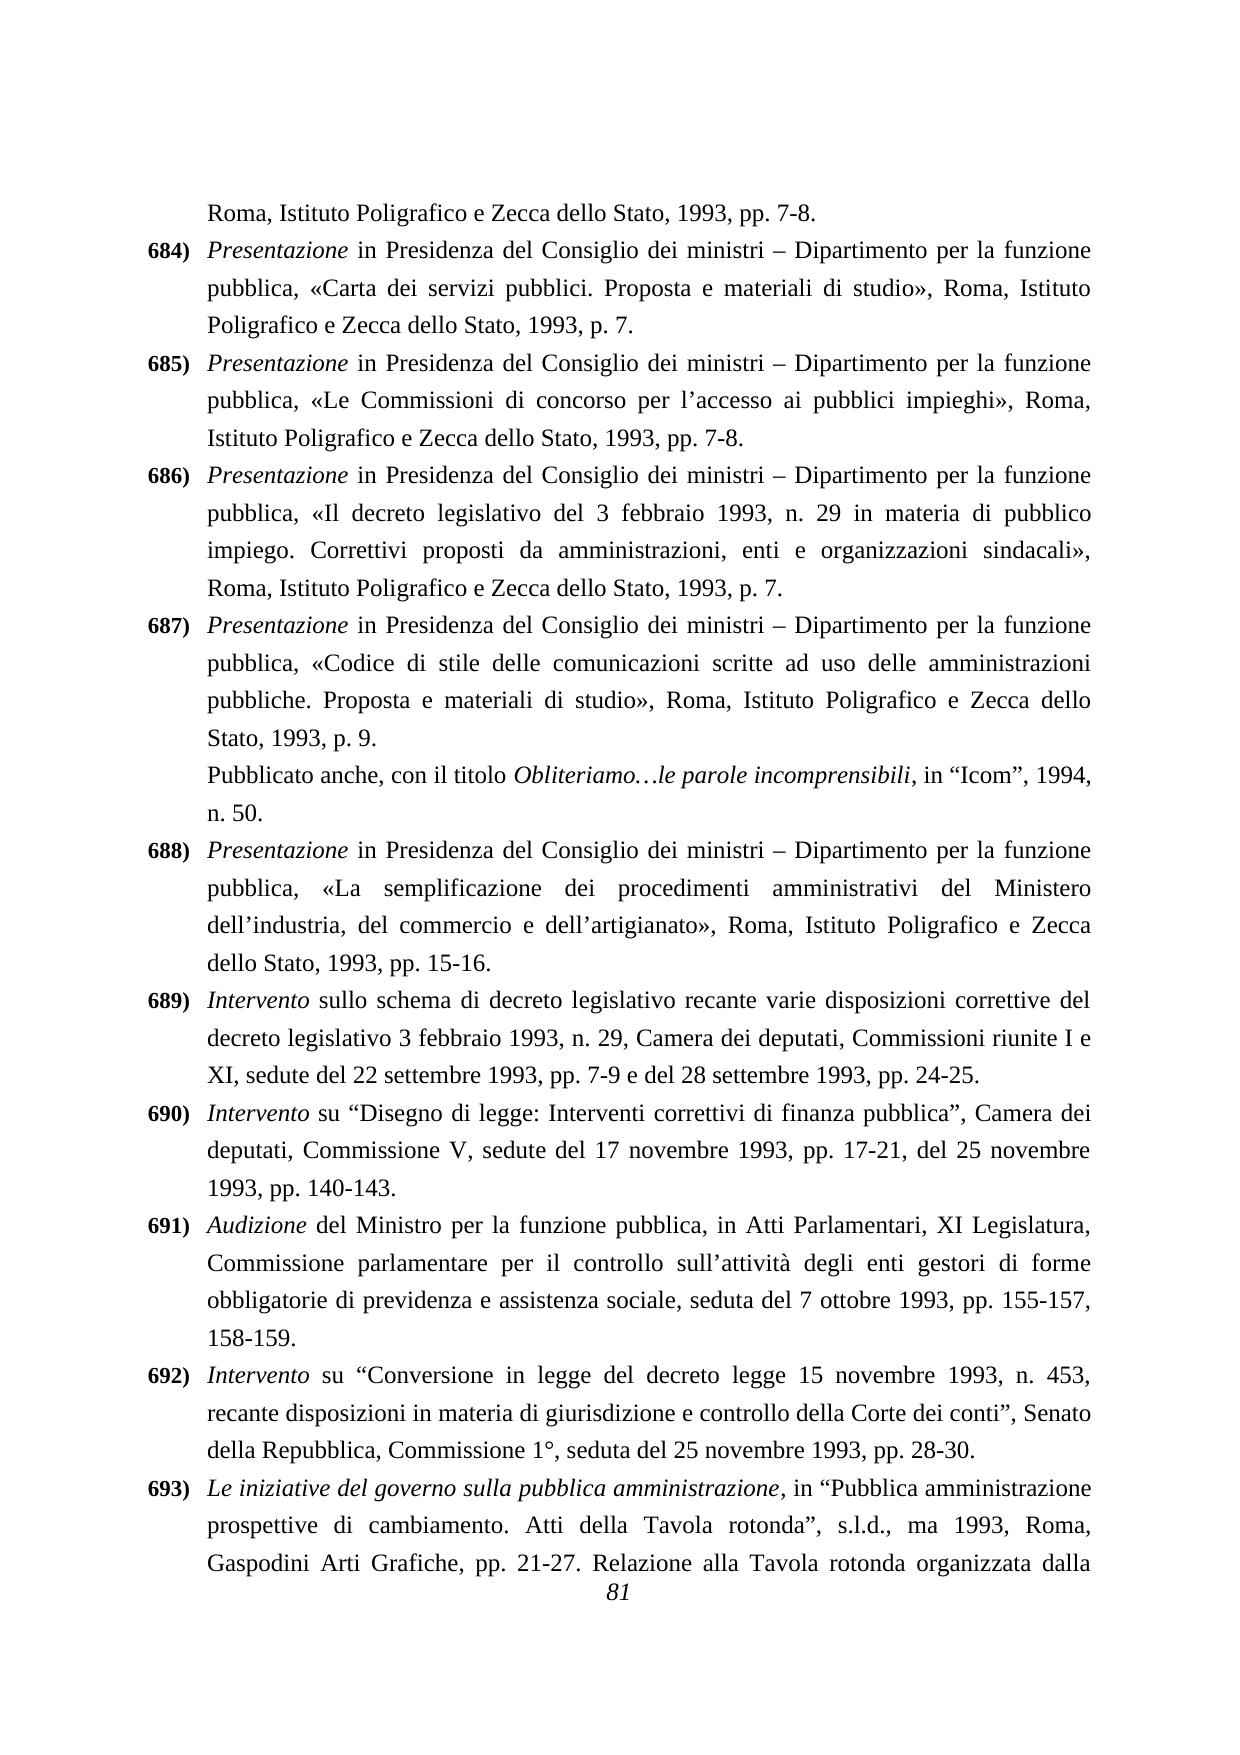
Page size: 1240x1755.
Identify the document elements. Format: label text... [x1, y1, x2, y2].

list Presentazione in Presidenza del Consiglio dei ministri – Dipartimento per la funzione pubblica, «La semplificazione dei procedimenti amministrativi del Ministero dell’industria, del commercio e dell’artigianato», Roma, Istituto Poligrafico e Zecca dello Stato, 1993, pp. 15-16. [148, 826, 1092, 976]
list Audizione del Ministro per la funzione pubblica, in Atti Parlamentari, XI Legislatura, Commissione parlamentare per il controllo sull’attività degli enti gestori di forme obbligatorie di previdenza e assistenza sociale, seduta del 7 ottobre 1993, pp. 155-157, 158-159. [148, 1201, 1092, 1351]
list Intervento su “Disegno di legge: Interventi correttivi di finanza pubblica”, Camera dei deputati, Commissione V, sedute del 17 novembre 1993, pp. 17-21, del 25 novembre 1993, pp. 140-143. [148, 1089, 1092, 1201]
list Le iniziative del governo sulla pubblica amministrazione, in “Pubblica amministrazione prospettive di cambiamento. Atti della Tavola rotonda”, s.l.d., ma 1993, Roma, Gaspodini Arti Grafiche, pp. 21-27. Relazione alla Tavola rotonda organizzata dalla [148, 1464, 1092, 1576]
list Intervento sullo schema di decreto legislativo recante varie disposizioni correttive del decreto legislativo 3 febbraio 1993, n. 29, Camera dei deputati, Commissioni riunite I e XI, sedute del 22 settembre 1993, pp. 7-9 e del 28 settembre 1993, pp. 24-25. [148, 976, 1092, 1089]
list Presentazione in Presidenza del Consiglio dei ministri – Dipartimento per la funzione pubblica, «Il decreto legislativo del 3 febbraio 1993, n. 29 in materia di pubblico impiego. Correttivi proposti da amministrazioni, enti e organizzazioni sindacali», Roma, Istituto Poligrafico e Zecca dello Stato, 1993, p. 7. [148, 451, 1092, 601]
text Pubblicato anche, con il titolo Obliteriamo…le parole incomprensibili, in “Icom”, 1994, n. 50. [207, 751, 1092, 826]
list Intervento su “Conversione in legge del decreto legge 15 novembre 1993, n. 453, recante disposizioni in materia di giurisdizione e controllo della Corte dei conti”, Senato della Repubblica, Commissione 1°, seduta del 25 novembre 1993, pp. 28-30. [148, 1351, 1092, 1464]
list Presentazione in Presidenza del Consiglio dei ministri – Dipartimento per la funzione pubblica, «Carta dei servizi pubblici. Proposta e materiali di studio», Roma, Istituto Poligrafico e Zecca dello Stato, 1993, p. 7. [148, 226, 1092, 339]
list Roma, Istituto Poligrafico e Zecca dello Stato, 1993, pp. 7-8. [148, 189, 1092, 226]
list Presentazione in Presidenza del Consiglio dei ministri – Dipartimento per la funzione pubblica, «Le Commissioni di concorso per l’accesso ai pubblici impieghi», Roma, Istituto Poligrafico e Zecca dello Stato, 1993, pp. 7-8. [148, 339, 1092, 451]
list Presentazione in Presidenza del Consiglio dei ministri – Dipartimento per la funzione pubblica, «Codice di stile delle comunicazioni scritte ad uso delle amministrazioni pubbliche. Proposta e materiali di studio», Roma, Istituto Poligrafico e Zecca dello Stato, 1993, p. 9. [148, 601, 1092, 751]
